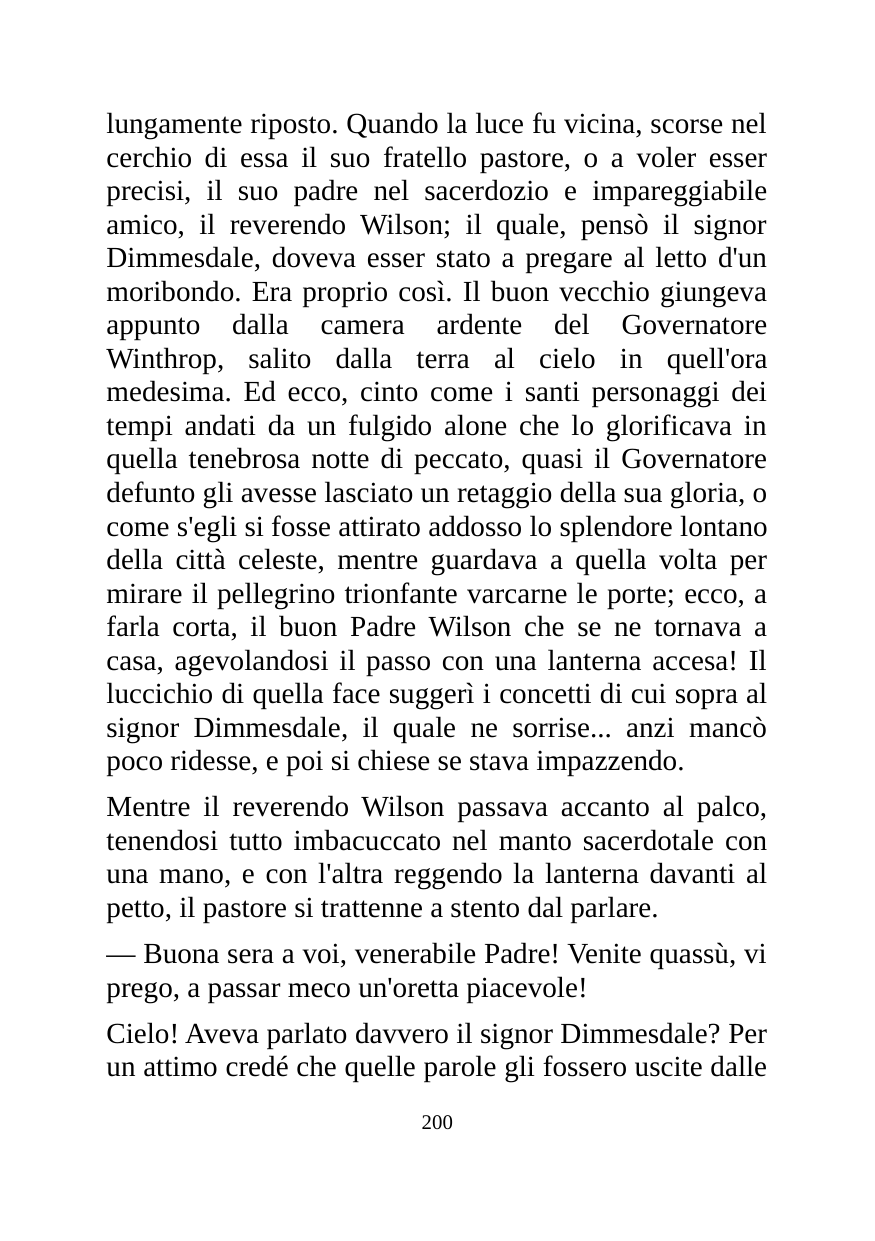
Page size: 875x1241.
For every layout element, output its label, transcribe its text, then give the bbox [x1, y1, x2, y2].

text — Buona sera a voi, venerabile Padre! Venite quassù, vi prego, a passar meco un'oretta piacevole! [106, 936, 768, 1003]
text Mentre il reverendo Wilson passava accanto al palco, tenendosi tutto imbacuccato nel manto sacerdotale con una mano, e con l'altra reggendo la lanterna davanti al petto, il pastore si trattenne a stento dal parlare. [106, 789, 768, 924]
text Cielo! Aveva parlato davvero il signor Dimmesdale? Per un attimo credé che quelle parole gli fossero uscite dalle [106, 1016, 768, 1083]
text lungamente riposto. Quando la luce fu vicina, scorse nel cerchio di essa il suo fratello pastore, o a voler esser precisi, il suo padre nel sacerdozio e impareggiabile amico, il reverendo Wilson; il quale, pensò il signor Dimmesdale, doveva esser stato a pregare al letto d'un moribondo. Era proprio così. Il buon vecchio giungeva appunto dalla camera ardente del Governatore Winthrop, salito dalla terra al cielo in quell'ora medesima. Ed ecco, cinto come i santi personaggi dei tempi andati da un fulgido alone che lo glorificava in quella tenebrosa notte di peccato, quasi il Governatore defunto gli avesse lasciato un retaggio della sua gloria, o come s'egli si fosse attirato addosso lo splendore lontano della città celeste, mentre guardava a quella volta per mirare il pellegrino trionfante varcarne le porte; ecco, a farla corta, il buon Padre Wilson che se ne tornava a casa, agevolandosi il passo con una lanterna accesa! Il luccichio di quella face suggerì i concetti di cui sopra al signor Dimmesdale, il quale ne sorrise... anzi mancò poco ridesse, e poi si chiese se stava impazzendo. [106, 106, 768, 777]
